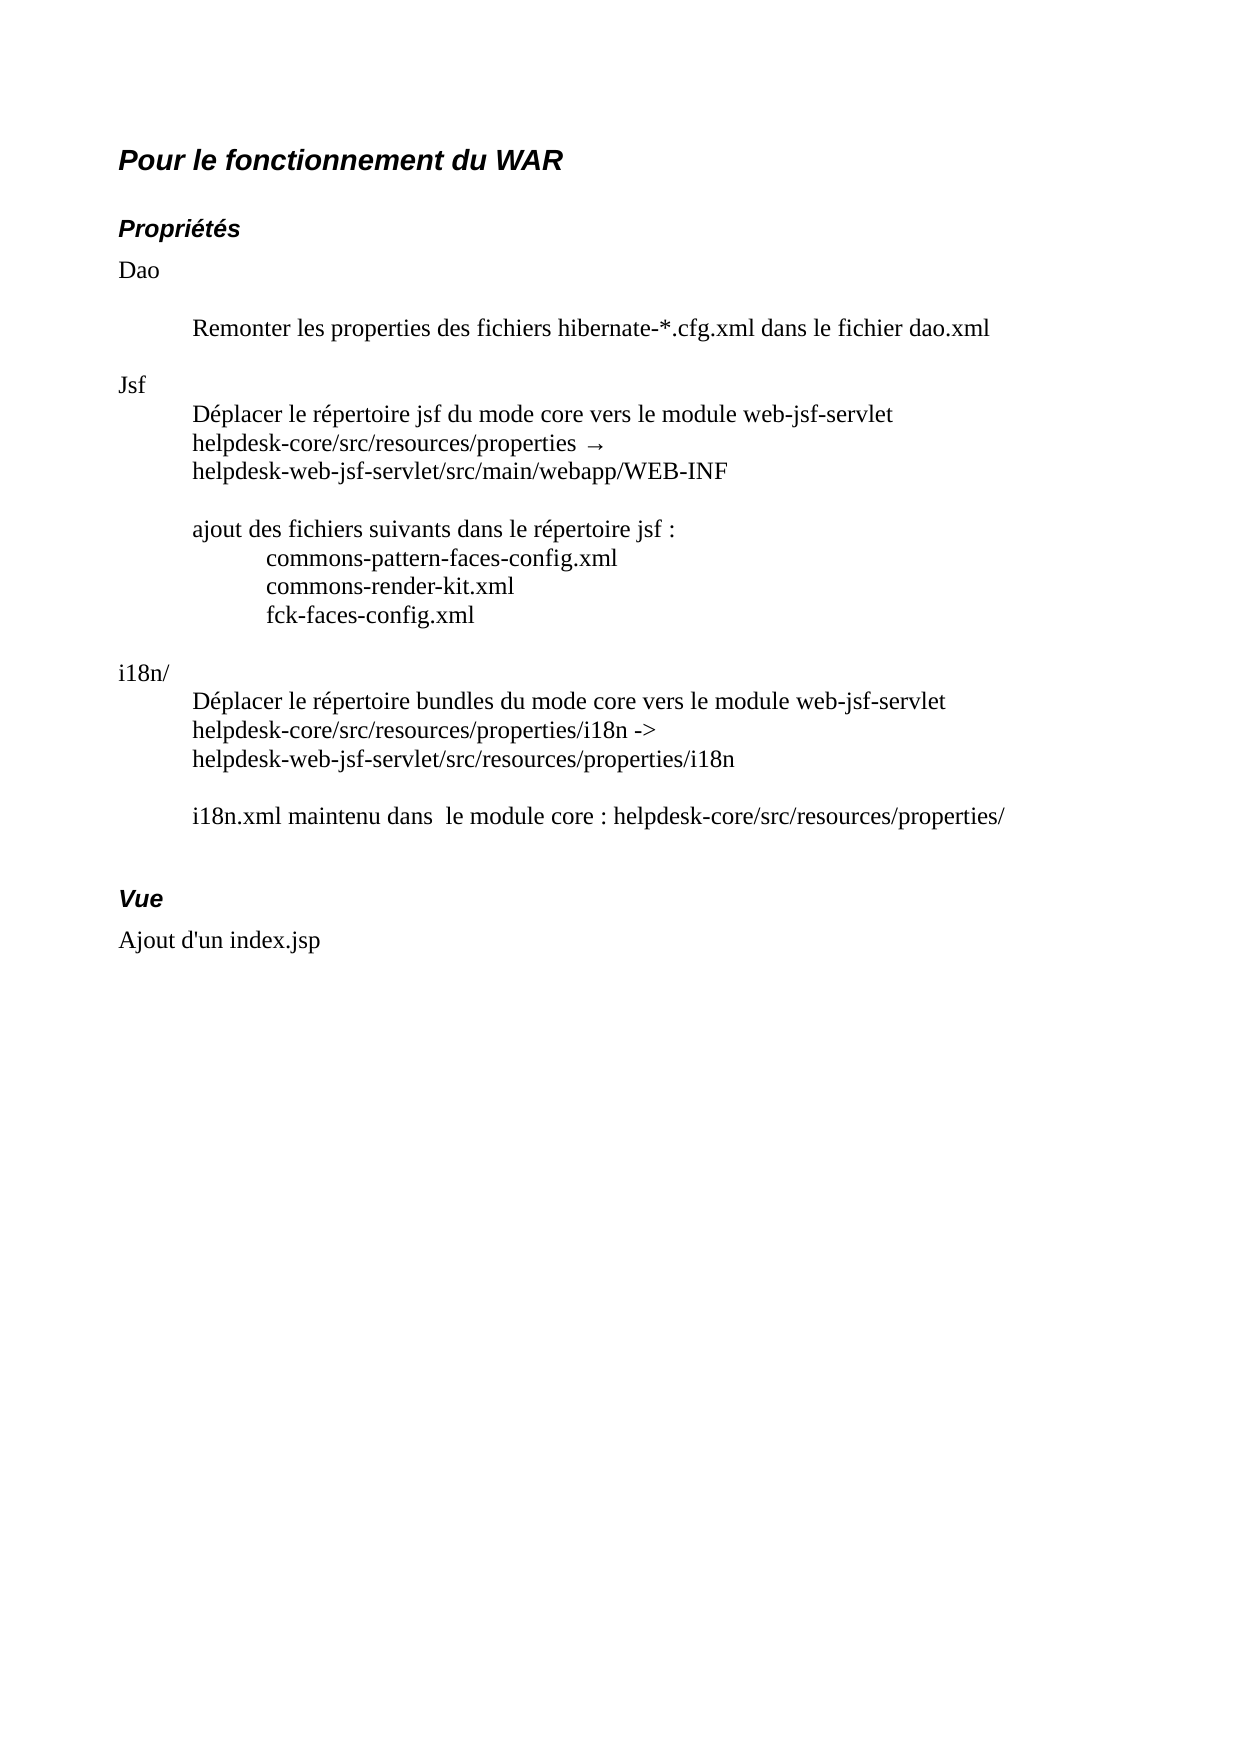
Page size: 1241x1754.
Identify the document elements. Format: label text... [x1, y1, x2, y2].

text commons-pattern-faces-config.xml [118, 543, 1122, 571]
subtitle Pour le fonctionnement du WAR [118, 143, 1122, 177]
text Déplacer le répertoire jsf du mode core vers le module web-jsf-servlet [118, 399, 1122, 428]
subtitle Propriétés [118, 214, 1122, 243]
text Ajout d'un index.jsp [118, 925, 1122, 954]
text Jsf [118, 370, 1122, 399]
text Déplacer le répertoire bundles du mode core vers le module web-jsf-servlet [118, 686, 1122, 715]
text i18n.xml maintenu dans le module core : helpdesk-core/src/resources/properties/ [118, 801, 1122, 830]
text commons-render-kit.xml [118, 571, 1122, 600]
text fck-faces-config.xml [118, 600, 1122, 629]
text Remonter les properties des fichiers hibernate-*.cfg.xml dans le fichier dao.xml [118, 313, 1122, 341]
subtitle Vue [118, 884, 1122, 912]
text helpdesk-core/src/resources/properties/i18n -> helpdesk-web-jsf-servlet/src/resources/properties/i18n [118, 715, 1122, 773]
text i18n/ [118, 658, 1122, 686]
text Dao [118, 255, 1122, 284]
text helpdesk-core/src/resources/properties → helpdesk-web-jsf-servlet/src/main/webapp/WEB-INF [118, 428, 1122, 485]
text ajout des fichiers suivants dans le répertoire jsf : [118, 514, 1122, 543]
